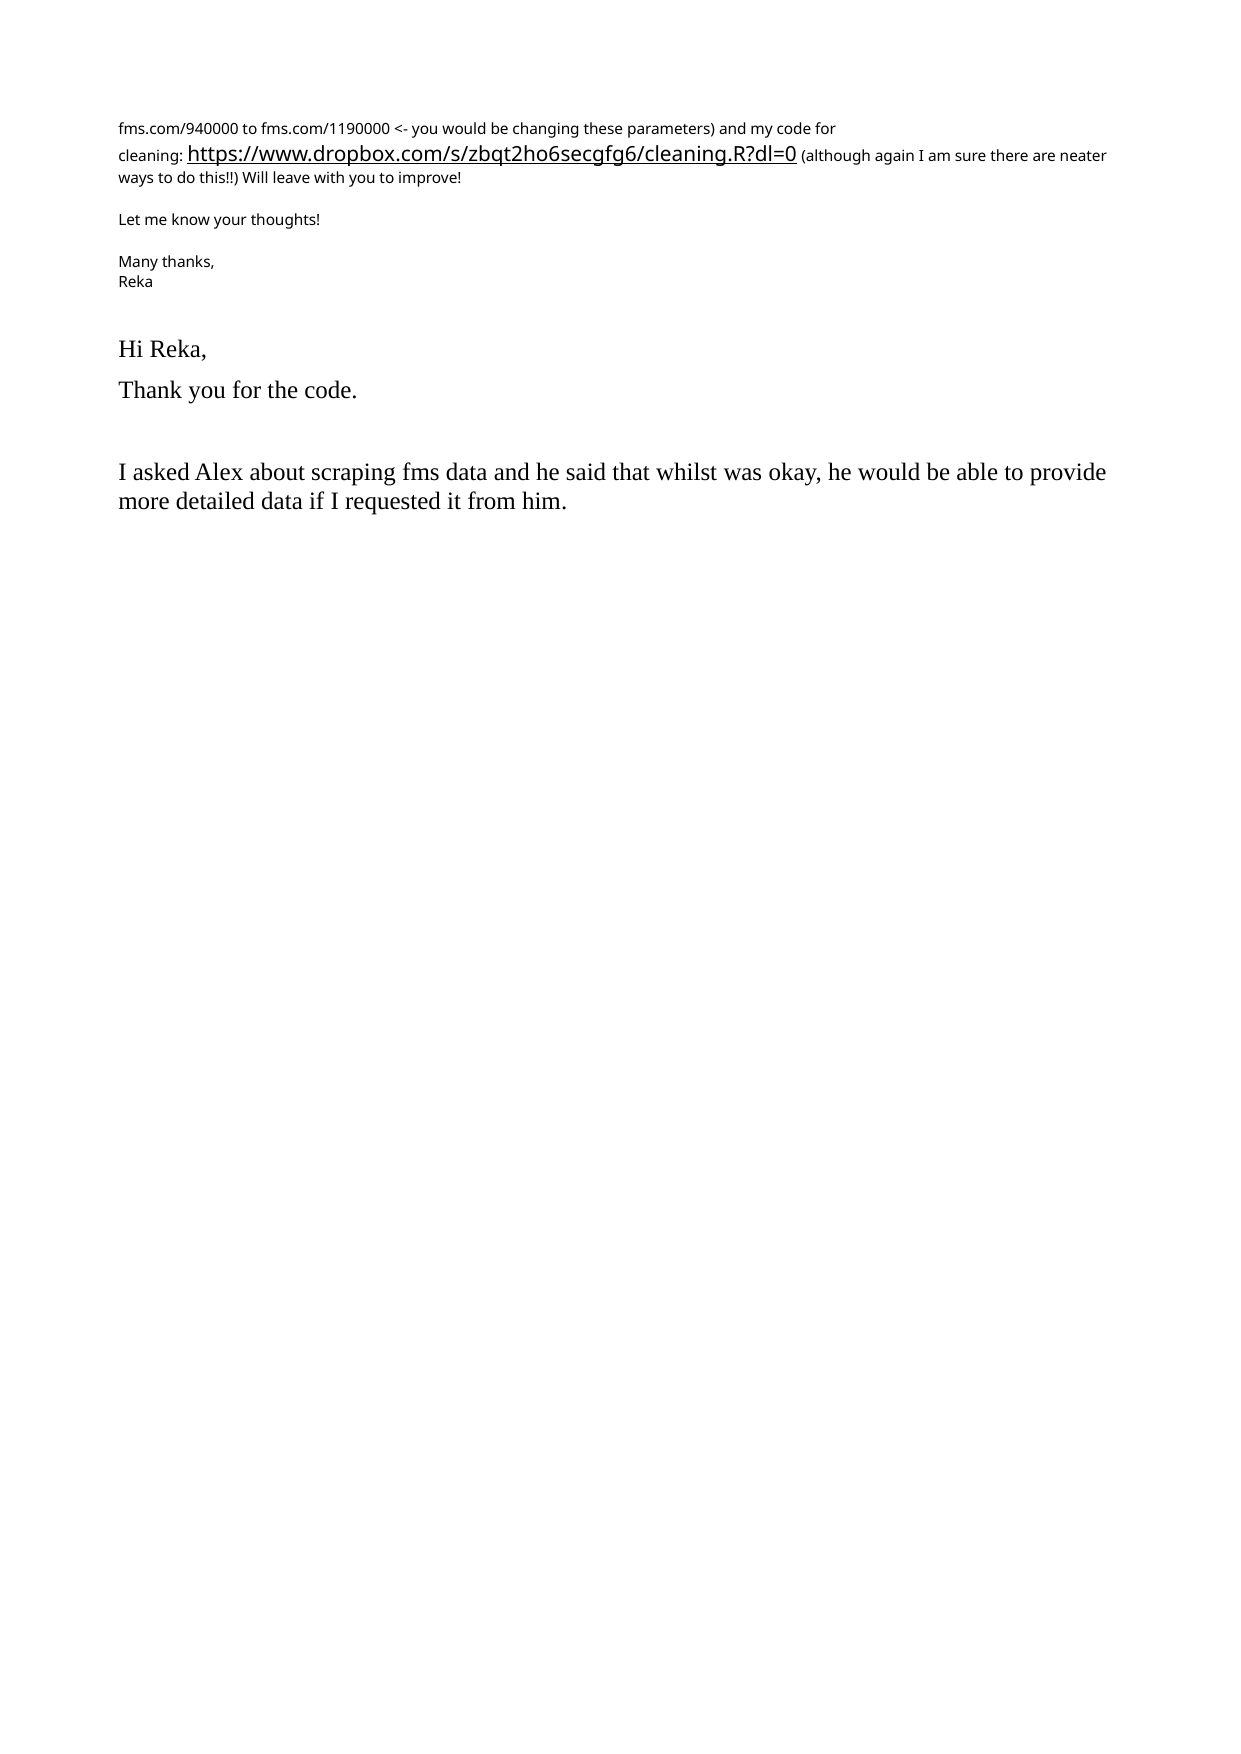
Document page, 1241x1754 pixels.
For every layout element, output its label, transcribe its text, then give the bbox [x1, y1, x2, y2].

text Many thanks, [118, 251, 1122, 272]
text Hi Reka, [118, 334, 1122, 362]
text Reka [118, 272, 1122, 292]
text Thank you for the code. [118, 375, 1122, 404]
text Let me know your thoughts! [118, 209, 1122, 230]
text I asked Alex about scraping fms data and he said that whilst was okay, he would be able to provide more detailed data if I requested it from him. [118, 457, 1122, 515]
text fms.com/940000 to fms.com/1190000 <- you would be changing these parameters) and my code for cleaning: https://www.dropbox.com/s/zbqt2ho6secgfg6/cleaning.R?dl=0 (although again I am sure there are neater ways to do this!!) Will leave with you to improve! [118, 118, 1122, 188]
